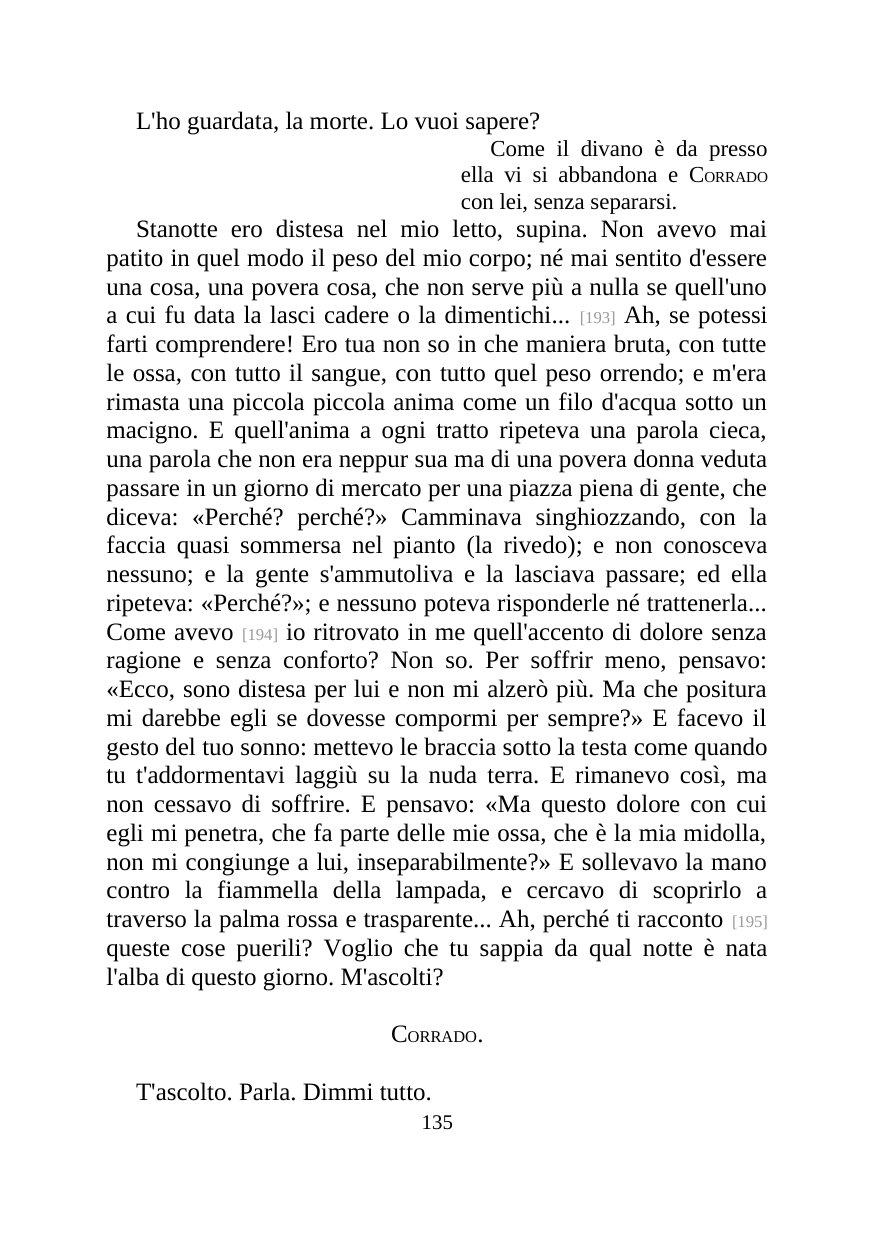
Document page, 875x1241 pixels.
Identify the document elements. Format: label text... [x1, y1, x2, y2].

text Stanotte ero distesa nel mio letto, supina. Non avevo mai patito in quel modo il peso del mio corpo; né mai sentito d'essere una cosa, una povera cosa, che non serve più a nulla se quell'uno a cui fu data la lasci cadere o la dimentichi... [193] Ah, se potessi farti comprendere! Ero tua non so in che maniera bruta, con tutte le ossa, con tutto il sangue, con tutto quel peso orrendo; e m'era rimasta una piccola piccola anima come un filo d'acqua sotto un macigno. E quell'anima a ogni tratto ripeteva una parola cieca, una parola che non era neppur sua ma di una povera donna veduta passare in un giorno di mercato per una piazza piena di gente, che diceva: «Perché? perché?» Camminava singhiozzando, con la faccia quasi sommersa nel pianto (la rivedo); e non conosceva nessuno; e la gente s'ammutoliva e la lasciava passare; ed ella ripeteva: «Perché?»; e nessuno poteva risponderle né trattenerla... Come avevo [194] io ritrovato in me quell'accento di dolore senza ragione e senza conforto? Non so. Per soffrir meno, pensavo: «Ecco, sono distesa per lui e non mi alzerò più. Ma che positura mi darebbe egli se dovesse compormi per sempre?» E facevo il gesto del tuo sonno: mettevo le braccia sotto la testa come quando tu t'addormentavi laggiù su la nuda terra. E rimanevo così, ma non cessavo di soffrire. E pensavo: «Ma questo dolore con cui egli mi penetra, che fa parte delle mie ossa, che è la mia midolla, non mi congiunge a lui, inseparabilmente?» E sollevavo la mano contro la fiammella della lampada, e cercavo di scoprirlo a traverso la palma rossa e trasparente... Ah, perché ti racconto [195] queste cose puerili? Voglio che tu sappia da qual notte è nata l'alba di questo giorno. M'ascolti? [106, 214, 768, 990]
text L'ho guardata, la morte. Lo vuoi sapere? [106, 106, 768, 135]
text Corrado. [106, 1019, 768, 1048]
text Come il divano è da presso ella vi si abbandona e Corrado con lei, senza separarsi. [461, 135, 768, 214]
text T'ascolto. Parla. Dimmi tutto. [106, 1077, 768, 1105]
